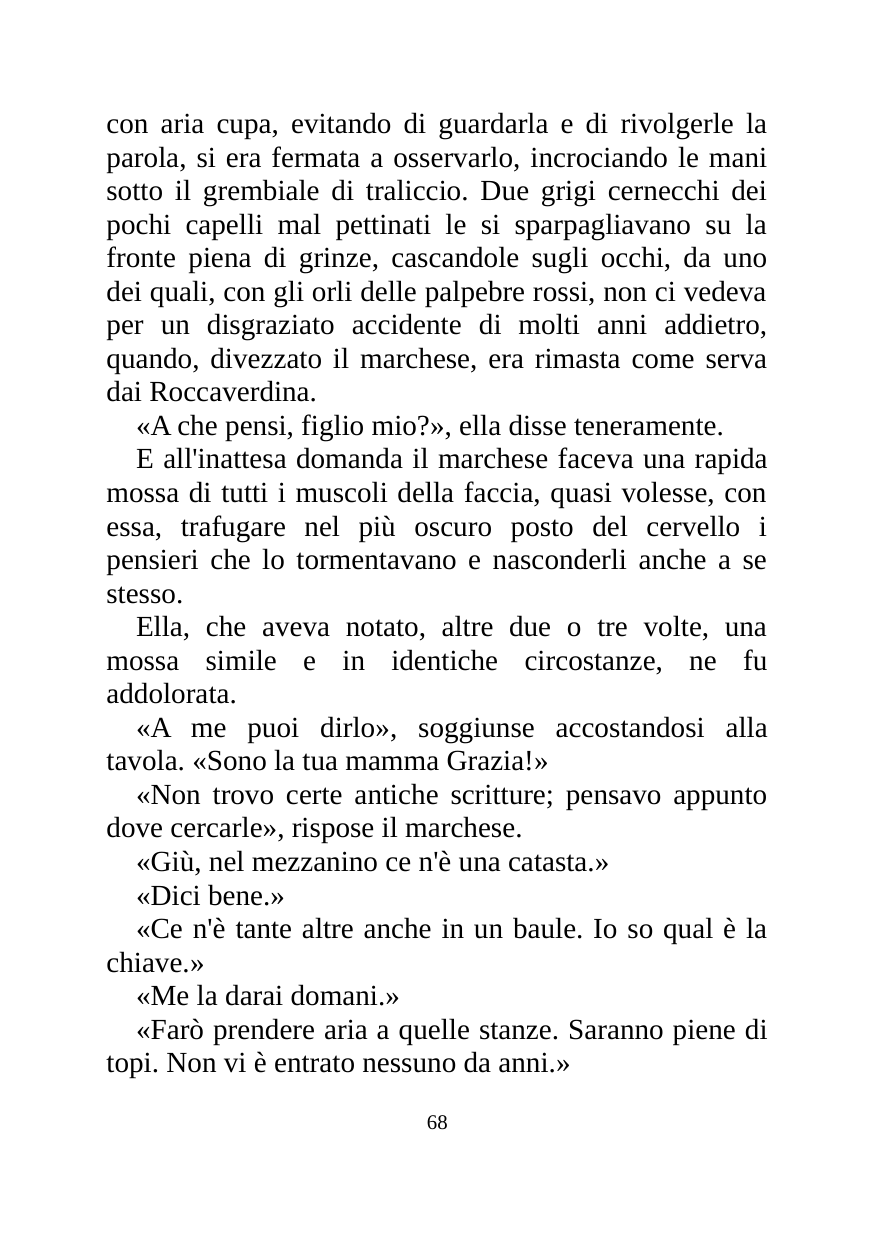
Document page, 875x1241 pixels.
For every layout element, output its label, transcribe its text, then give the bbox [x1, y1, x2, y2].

text «Giù, nel mezzanino ce n'è una catasta.» [106, 844, 768, 878]
text «Farò prendere aria a quelle stanze. Saranno piene di topi. Non vi è entrato nessuno da anni.» [106, 1012, 768, 1079]
text «Non trovo certe antiche scritture; pensavo appunto dove cercarle», rispose il marchese. [106, 777, 768, 844]
text Ella, che aveva notato, altre due o tre volte, una mossa simile e in identiche circostanze, ne fu addolorata. [106, 609, 768, 710]
text «Dici bene.» [106, 878, 768, 911]
text con aria cupa, evitando di guardarla e di rivolgerle la parola, si era fermata a osservarlo, incrociando le mani sotto il grembiale di traliccio. Due grigi cernecchi dei pochi capelli mal pettinati le si sparpagliavano su la fronte piena di grinze, cascandole sugli occhi, da uno dei quali, con gli orli delle palpebre rossi, non ci vedeva per un disgraziato accidente di molti anni addietro, quando, divezzato il marchese, era rimasta come serva dai Roccaverdina. [106, 106, 768, 408]
text E all'inattesa domanda il marchese faceva una rapida mossa di tutti i muscoli della faccia, quasi volesse, con essa, trafugare nel più oscuro posto del cervello i pensieri che lo tormentavano e nasconderli anche a se stesso. [106, 442, 768, 609]
text «Me la darai domani.» [106, 978, 768, 1012]
text «Ce n'è tante altre anche in un baule. Io so qual è la chiave.» [106, 911, 768, 978]
text «A che pensi, figlio mio?», ella disse teneramente. [106, 408, 768, 442]
text «A me puoi dirlo», soggiunse accostandosi alla tavola. «Sono la tua mamma Grazia!» [106, 710, 768, 777]
